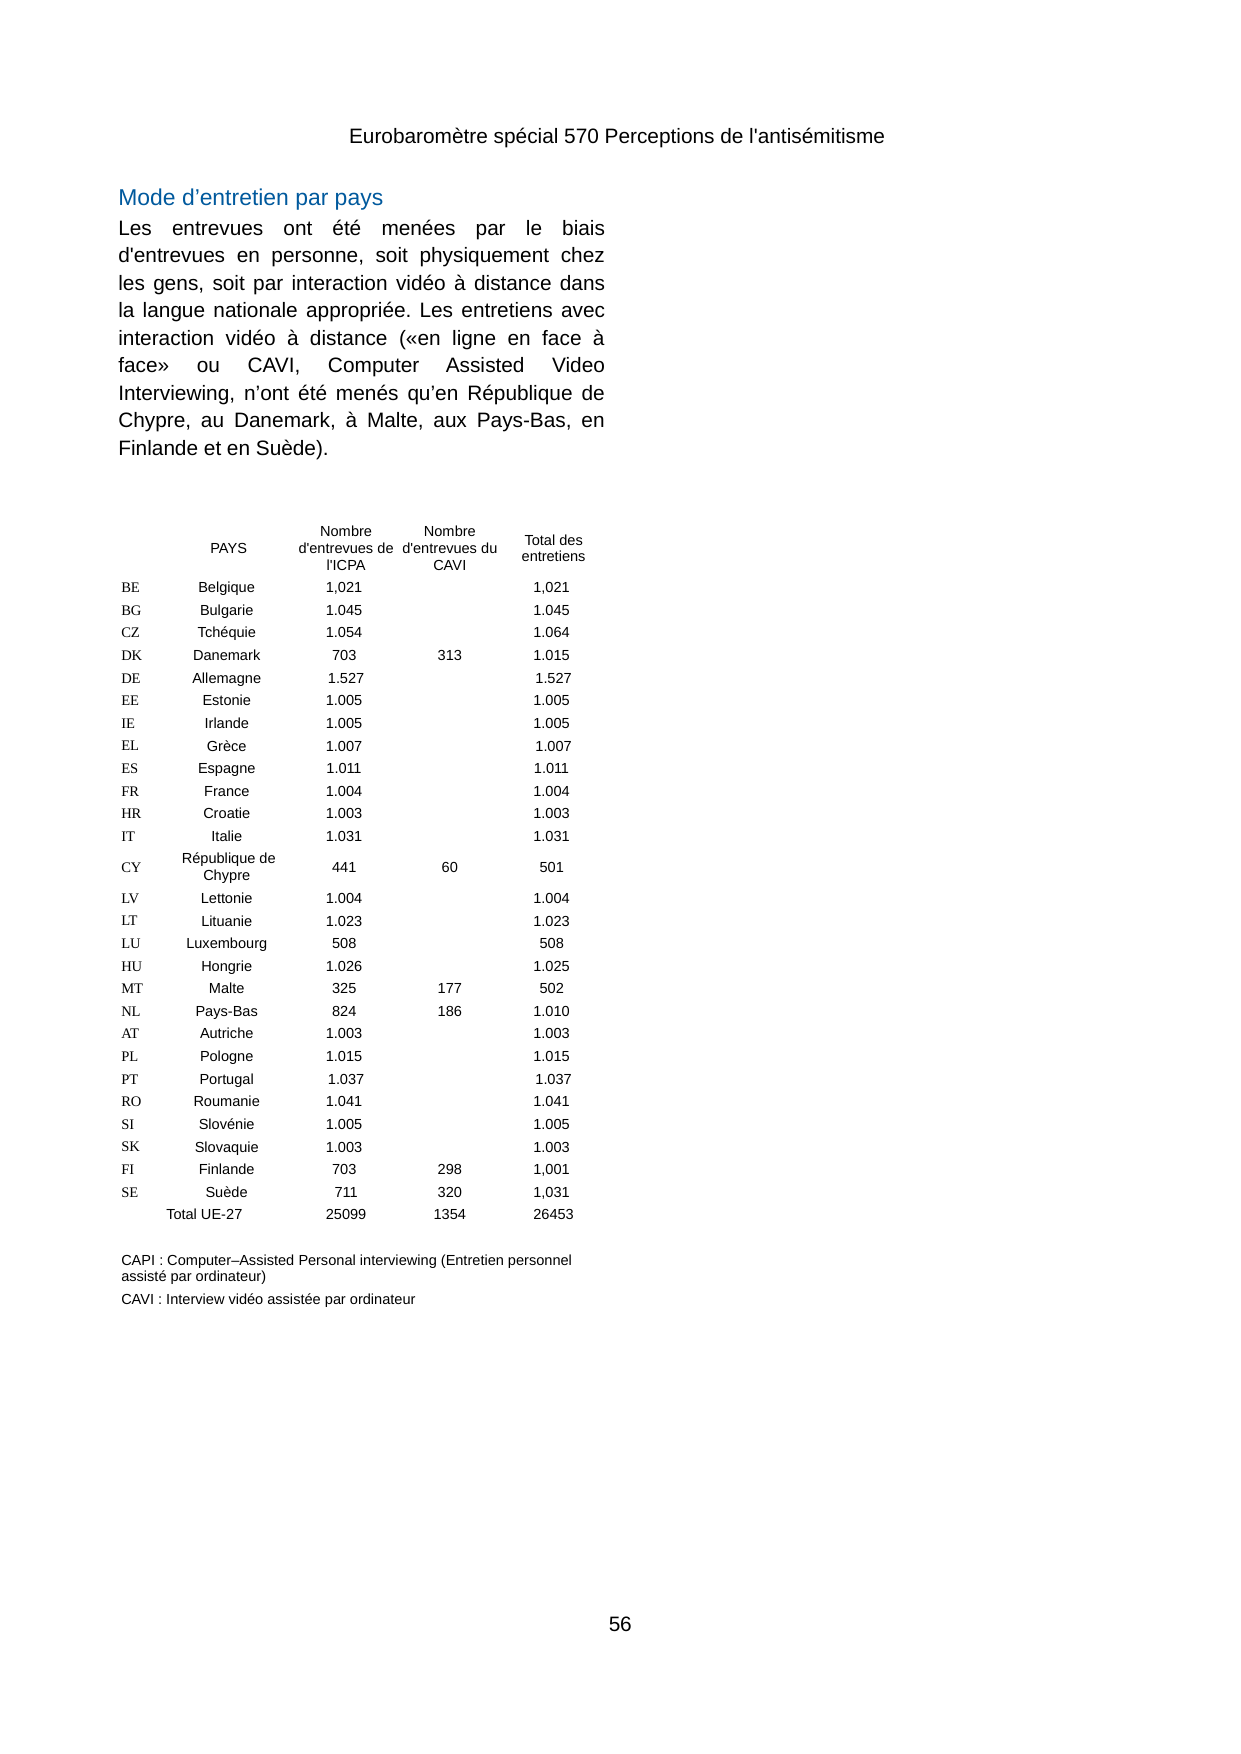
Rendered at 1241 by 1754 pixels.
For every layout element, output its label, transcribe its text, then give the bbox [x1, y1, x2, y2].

table_cell ES [118, 757, 163, 779]
table_cell 1.003 [501, 1022, 605, 1045]
table_cell 1.004 [294, 780, 398, 802]
table_cell [398, 1068, 501, 1090]
table_cell [398, 1022, 501, 1045]
table_cell Irlande [163, 712, 294, 734]
table_cell Roumanie [163, 1090, 294, 1113]
table_cell [398, 712, 501, 734]
table_cell 1.064 [501, 621, 605, 644]
table_cell Total UE-27 [163, 1203, 294, 1226]
table_cell [398, 689, 501, 712]
table_cell 1,001 [501, 1158, 605, 1181]
table_cell LU [118, 932, 163, 954]
table_cell 177 [398, 977, 501, 1000]
table_cell HR [118, 802, 163, 825]
table_cell 1.005 [294, 1113, 398, 1135]
table_cell [398, 909, 501, 932]
table_cell 1,031 [501, 1181, 605, 1203]
table_cell 1.037 [501, 1068, 605, 1090]
table_cell [398, 757, 501, 779]
table_cell 1.007 [294, 734, 398, 757]
table_cell 1.037 [294, 1068, 398, 1090]
table_cell 508 [501, 932, 605, 954]
table_cell 1.023 [501, 909, 605, 932]
table_cell 60 [398, 847, 501, 887]
table_cell 1.004 [501, 780, 605, 802]
table_cell LV [118, 887, 163, 909]
table_cell EE [118, 689, 163, 712]
table_cell Portugal [163, 1068, 294, 1090]
table_cell 186 [398, 1000, 501, 1022]
table_cell Finlande [163, 1158, 294, 1181]
table_cell Bulgarie [163, 599, 294, 621]
table_cell BG [118, 599, 163, 621]
table_cell FI [118, 1158, 163, 1181]
table_cell 1.011 [294, 757, 398, 779]
table_cell Malte [163, 977, 294, 1000]
table_cell 313 [398, 644, 501, 666]
table_cell 1.015 [294, 1045, 398, 1067]
table_cell 1.031 [294, 825, 398, 847]
table_cell [501, 1226, 605, 1248]
table_cell Slovénie [163, 1113, 294, 1135]
table_cell 1.026 [294, 955, 398, 977]
table_cell [398, 1045, 501, 1067]
table_cell NL [118, 1000, 163, 1022]
table_cell HU [118, 955, 163, 977]
table_cell DK [118, 644, 163, 666]
table_cell [118, 1203, 163, 1226]
table_cell LT [118, 909, 163, 932]
table_cell 26453 [501, 1203, 605, 1226]
table_cell Danemark [163, 644, 294, 666]
table_cell 1.004 [294, 887, 398, 909]
table_cell [398, 887, 501, 909]
table_cell 1.003 [294, 802, 398, 825]
table_cell 508 [294, 932, 398, 954]
table_cell MT [118, 977, 163, 1000]
table_cell IT [118, 825, 163, 847]
table_cell 711 [294, 1181, 398, 1203]
table_cell 502 [501, 977, 605, 1000]
table_cell Slovaquie [163, 1135, 294, 1158]
table_cell Lituanie [163, 909, 294, 932]
table_cell 1.527 [294, 666, 398, 689]
table_cell [398, 599, 501, 621]
table_cell [398, 1090, 501, 1113]
table_cell 1,021 [294, 576, 398, 599]
table_cell 1.005 [501, 1113, 605, 1135]
table_cell SI [118, 1113, 163, 1135]
table_cell 1.025 [501, 955, 605, 977]
table_cell [118, 1226, 163, 1248]
table_cell [398, 1135, 501, 1158]
table_cell 824 [294, 1000, 398, 1022]
table_cell [398, 1113, 501, 1135]
table_cell Allemagne [163, 666, 294, 689]
table_cell [398, 621, 501, 644]
table_cell 1.007 [501, 734, 605, 757]
table_cell France [163, 780, 294, 802]
table_header [118, 520, 163, 576]
table_header PAYS [163, 520, 294, 576]
table_cell CY [118, 847, 163, 887]
table_cell [398, 825, 501, 847]
table_cell PT [118, 1068, 163, 1090]
table_cell Tchéquie [163, 621, 294, 644]
table_cell [398, 1226, 501, 1248]
table_cell Estonie [163, 689, 294, 712]
table_cell AT [118, 1022, 163, 1045]
table_cell Suède [163, 1181, 294, 1203]
table_cell SE [118, 1181, 163, 1203]
table_cell [398, 576, 501, 599]
table_cell [398, 780, 501, 802]
table_cell Belgique [163, 576, 294, 599]
table_cell Lettonie [163, 887, 294, 909]
table_cell CZ [118, 621, 163, 644]
table_cell 1,021 [501, 576, 605, 599]
table_cell 1.041 [294, 1090, 398, 1113]
table_cell 703 [294, 1158, 398, 1181]
table_cell 1.041 [501, 1090, 605, 1113]
table_cell [398, 955, 501, 977]
table_cell CAVI : Interview vidéo assistée par ordinateur [118, 1288, 605, 1310]
table_cell République de Chypre [163, 847, 294, 887]
table_cell 1.031 [501, 825, 605, 847]
table_cell 1.011 [501, 757, 605, 779]
table_cell 1.010 [501, 1000, 605, 1022]
table_cell 441 [294, 847, 398, 887]
table_cell 1.003 [501, 1135, 605, 1158]
table_cell 325 [294, 977, 398, 1000]
table_cell [398, 932, 501, 954]
table_cell IE [118, 712, 163, 734]
table_cell 1.005 [501, 689, 605, 712]
table_cell Grèce [163, 734, 294, 757]
table_cell 1.004 [501, 887, 605, 909]
table_cell Luxembourg [163, 932, 294, 954]
table_cell 1.005 [294, 689, 398, 712]
table_cell [294, 1226, 398, 1248]
table_cell BE [118, 576, 163, 599]
table_cell 1.005 [501, 712, 605, 734]
table_cell Pologne [163, 1045, 294, 1067]
table_cell [163, 1226, 294, 1248]
table_cell 25099 [294, 1203, 398, 1226]
table_cell 1.527 [501, 666, 605, 689]
table_header Total des entretiens [501, 520, 605, 576]
table_cell 1.003 [294, 1022, 398, 1045]
table_cell 1.015 [501, 644, 605, 666]
table_cell PL [118, 1045, 163, 1067]
table_cell 1354 [398, 1203, 501, 1226]
table_cell EL [118, 734, 163, 757]
text Les entrevues ont été menées par le biais d'entrevues en personne, soit physiquement chez les gens, soit par interaction vidéo à distance dans la langue nationale appropriée. Les entretiens avec interaction vidéo à distance («en ligne en face à face» ou CAVI, Computer Assisted Video Interviewing, n’ont été menés qu’en République de Chypre, au Danemark, à Malte, aux Pays-Bas, en Finlande et en Suède). [118, 216, 605, 460]
table_cell 1.045 [294, 599, 398, 621]
table_cell Espagne [163, 757, 294, 779]
table_cell 1.003 [294, 1135, 398, 1158]
table_cell [398, 802, 501, 825]
table_cell Croatie [163, 802, 294, 825]
table_header Nombre d'entrevues de l'ICPA [294, 520, 398, 576]
table_cell Hongrie [163, 955, 294, 977]
table_cell 703 [294, 644, 398, 666]
table_cell CAPI : Computer–Assisted Personal interviewing (Entretien personnel assisté par ordinateur) [118, 1248, 605, 1288]
table_cell DE [118, 666, 163, 689]
table_cell 298 [398, 1158, 501, 1181]
table_cell [398, 666, 501, 689]
table_cell 501 [501, 847, 605, 887]
table_cell 1.015 [501, 1045, 605, 1067]
table_cell 1.045 [501, 599, 605, 621]
table_cell SK [118, 1135, 163, 1158]
text Mode d’entretien par pays [118, 183, 605, 210]
table_cell 1.003 [501, 802, 605, 825]
table_cell RO [118, 1090, 163, 1113]
table_cell [398, 734, 501, 757]
table_cell 1.023 [294, 909, 398, 932]
table_cell 1.054 [294, 621, 398, 644]
table_cell 1.005 [294, 712, 398, 734]
table_cell FR [118, 780, 163, 802]
table_cell Autriche [163, 1022, 294, 1045]
table_header Nombre d'entrevues du CAVI [398, 520, 501, 576]
table_cell 320 [398, 1181, 501, 1203]
table_cell Pays-Bas [163, 1000, 294, 1022]
table_cell Italie [163, 825, 294, 847]
